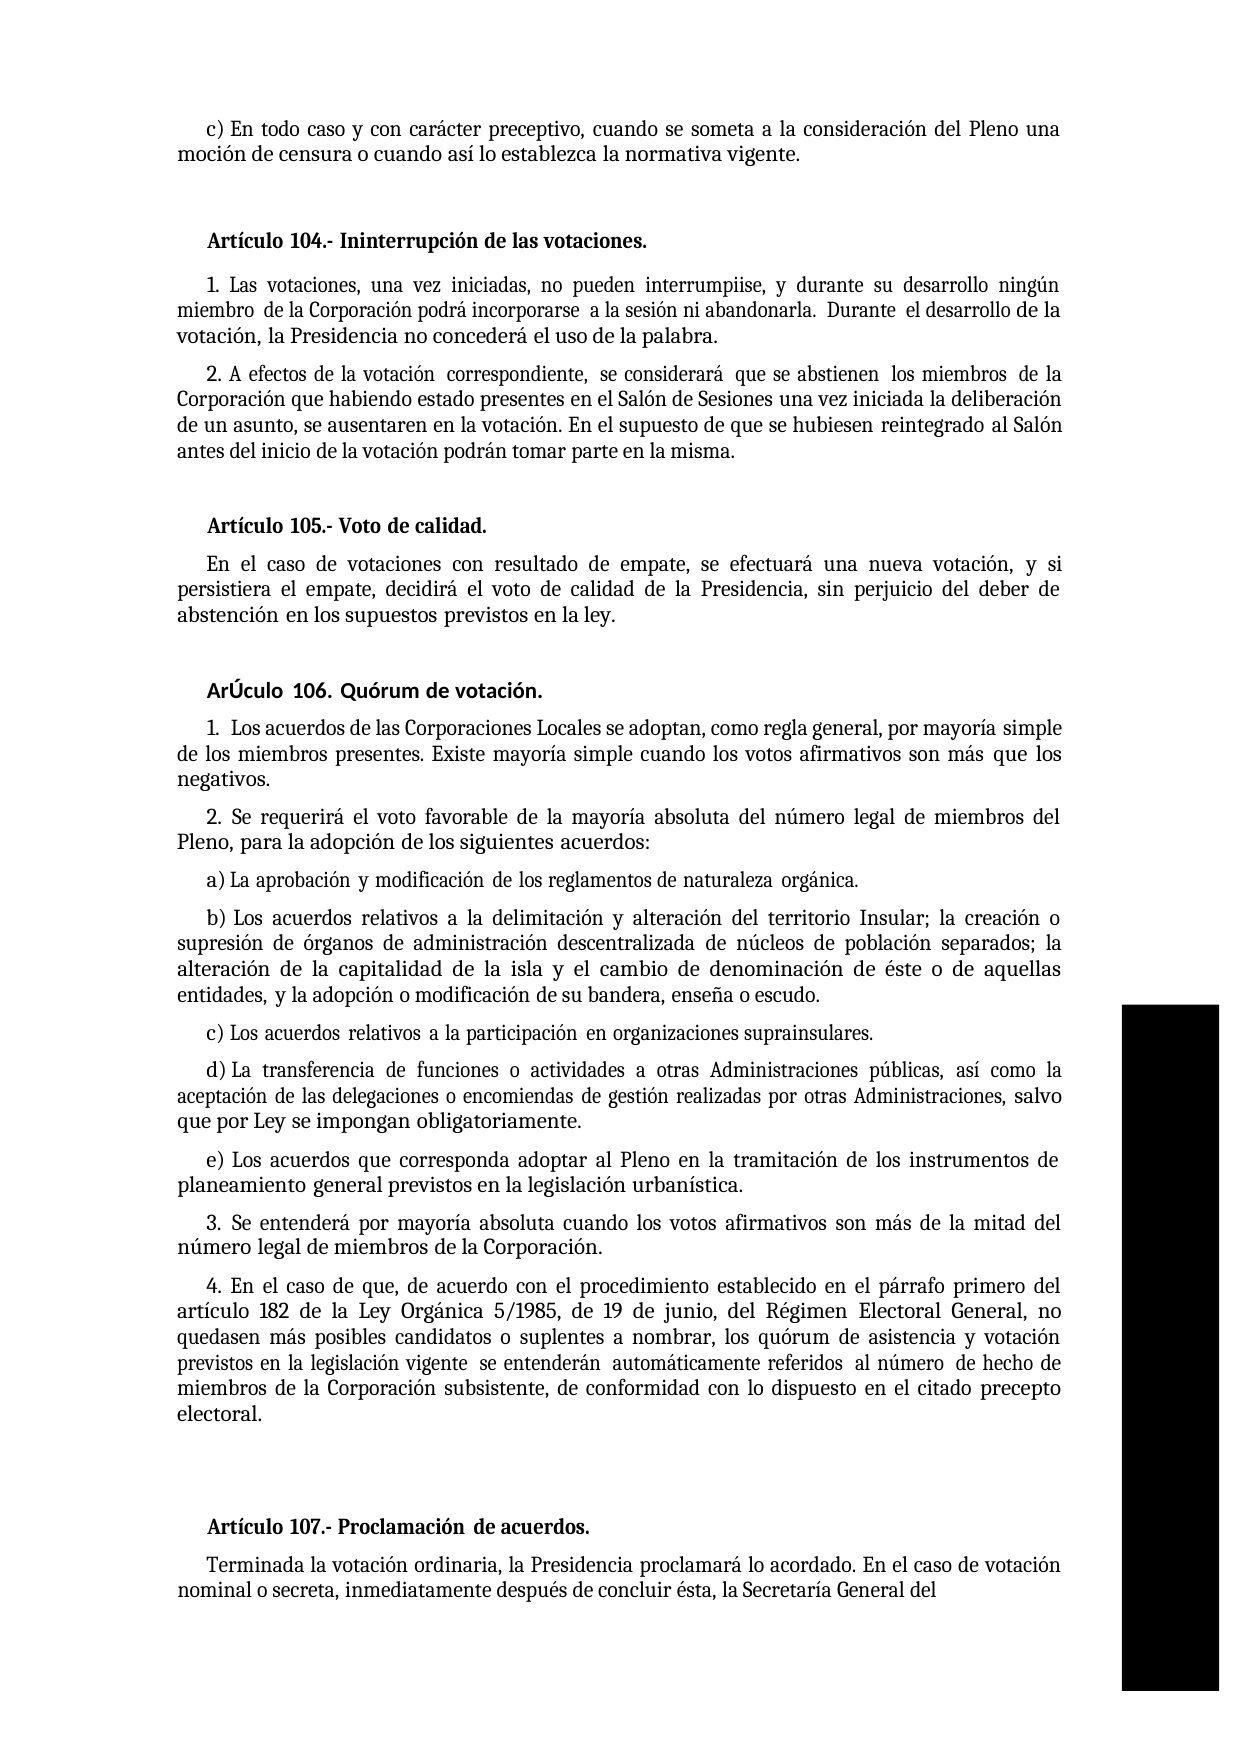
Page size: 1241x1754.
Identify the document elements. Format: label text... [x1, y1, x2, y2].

text Artículo 105.- Voto de calidad. [207, 513, 1232, 539]
list A efectos de la votación correspondiente, se considerará que se abstienen los miembros de la Corporación que habiendo estado presentes en el Salón de Sesiones una vez iniciada la deliberación de un asunto, se ausentaren en la votación. En el supuesto de que se hubiesen reintegrado al Salón antes del inicio de la votación podrán tomar parte en la misma. [177, 361, 1062, 464]
list Se requerirá el voto favorable de la mayoría absoluta del número legal de miembros del Pleno, para la adopción de los siguientes acuerdos: [177, 804, 1062, 855]
list La transferencia de funciones o actividades a otras Administraciones públicas, así como la aceptación de las delegaciones o encomiendas de gestión realizadas por otras Administraciones, salvo que por Ley se impongan obligatoriamente. [177, 1057, 1062, 1135]
list Los acuerdos relativos a la delimitación y alteración del territorio Insular; la creación o supresión de órganos de administración descentralizada de núcleos de población separados; la alteración de la capitalidad de la isla y el cambio de denominación de éste o de aquellas entidades, y la adopción o modificación de su bandera, enseña o escudo. [177, 905, 1062, 1008]
list La aprobación y modificación de los reglamentos de naturaleza orgánica. [206, 867, 1232, 893]
text Artículo 104.- Ininterrupción de las votaciones. [207, 227, 1232, 254]
list En todo caso y con carácter preceptivo, cuando se someta a la consideración del Pleno una moción de censura o cuando así lo establezca la normativa vigente. [177, 116, 1061, 167]
text Artículo 107.- Proclamación de acuerdos. [207, 1514, 1121, 1540]
list Los acuerdos relativos a la participación en organizaciones suprainsulares. [206, 1019, 1121, 1046]
text Terminada la votación ordinaria, la Presidencia proclamará lo acordado. En el caso de votación nominal o secreta, inmediatamente después de concluir ésta, la Secretaría General del [177, 1551, 1062, 1603]
list Los acuerdos de las Corporaciones Locales se adoptan, como regla general, por mayoría simple de los miembros presentes. Existe mayoría simple cuando los votos afirmativos son más que los negativos. [177, 715, 1062, 793]
list En el caso de que, de acuerdo con el procedimiento establecido en el párrafo primero del artículo 182 de la Ley Orgánica 5/1985, de 19 de junio, del Régimen Electoral General, no quedasen más posibles candidatos o suplentes a nombrar, los quórum de asistencia y votación previstos en la legislación vigente se entenderán automáticamente referidos al número de hecho de miembros de la Corporación subsistente, de conformidad con lo dispuesto en el citado precepto electoral. [177, 1272, 1062, 1427]
text En el caso de votaciones con resultado de empate, se efectuará una nueva votación, y si persistiera el empate, decidirá el voto de calidad de la Presidencia, sin perjuicio del deber de abstención en los supuestos previstos en la ley. [177, 550, 1062, 628]
list Se entenderá por mayoría absoluta cuando los votos afirmativos son más de la mitad del número legal de miembros de la Corporación. [177, 1210, 1062, 1260]
list Las votaciones, una vez iniciadas, no pueden interrumpiise, y durante su desarrollo ningún miembro de la Corporación podrá incorporarse a la sesión ni abandonarla. Durante el desarrollo de la votación, la Presidencia no concederá el uso de la palabra. [177, 271, 1061, 349]
text ArÚculo 106. Quórum de votación. [207, 676, 1232, 704]
list Los acuerdos que corresponda adoptar al Pleno en la tramitación de los instrumentos de planeamiento general previstos en la legislación urbanística. [177, 1147, 1061, 1198]
